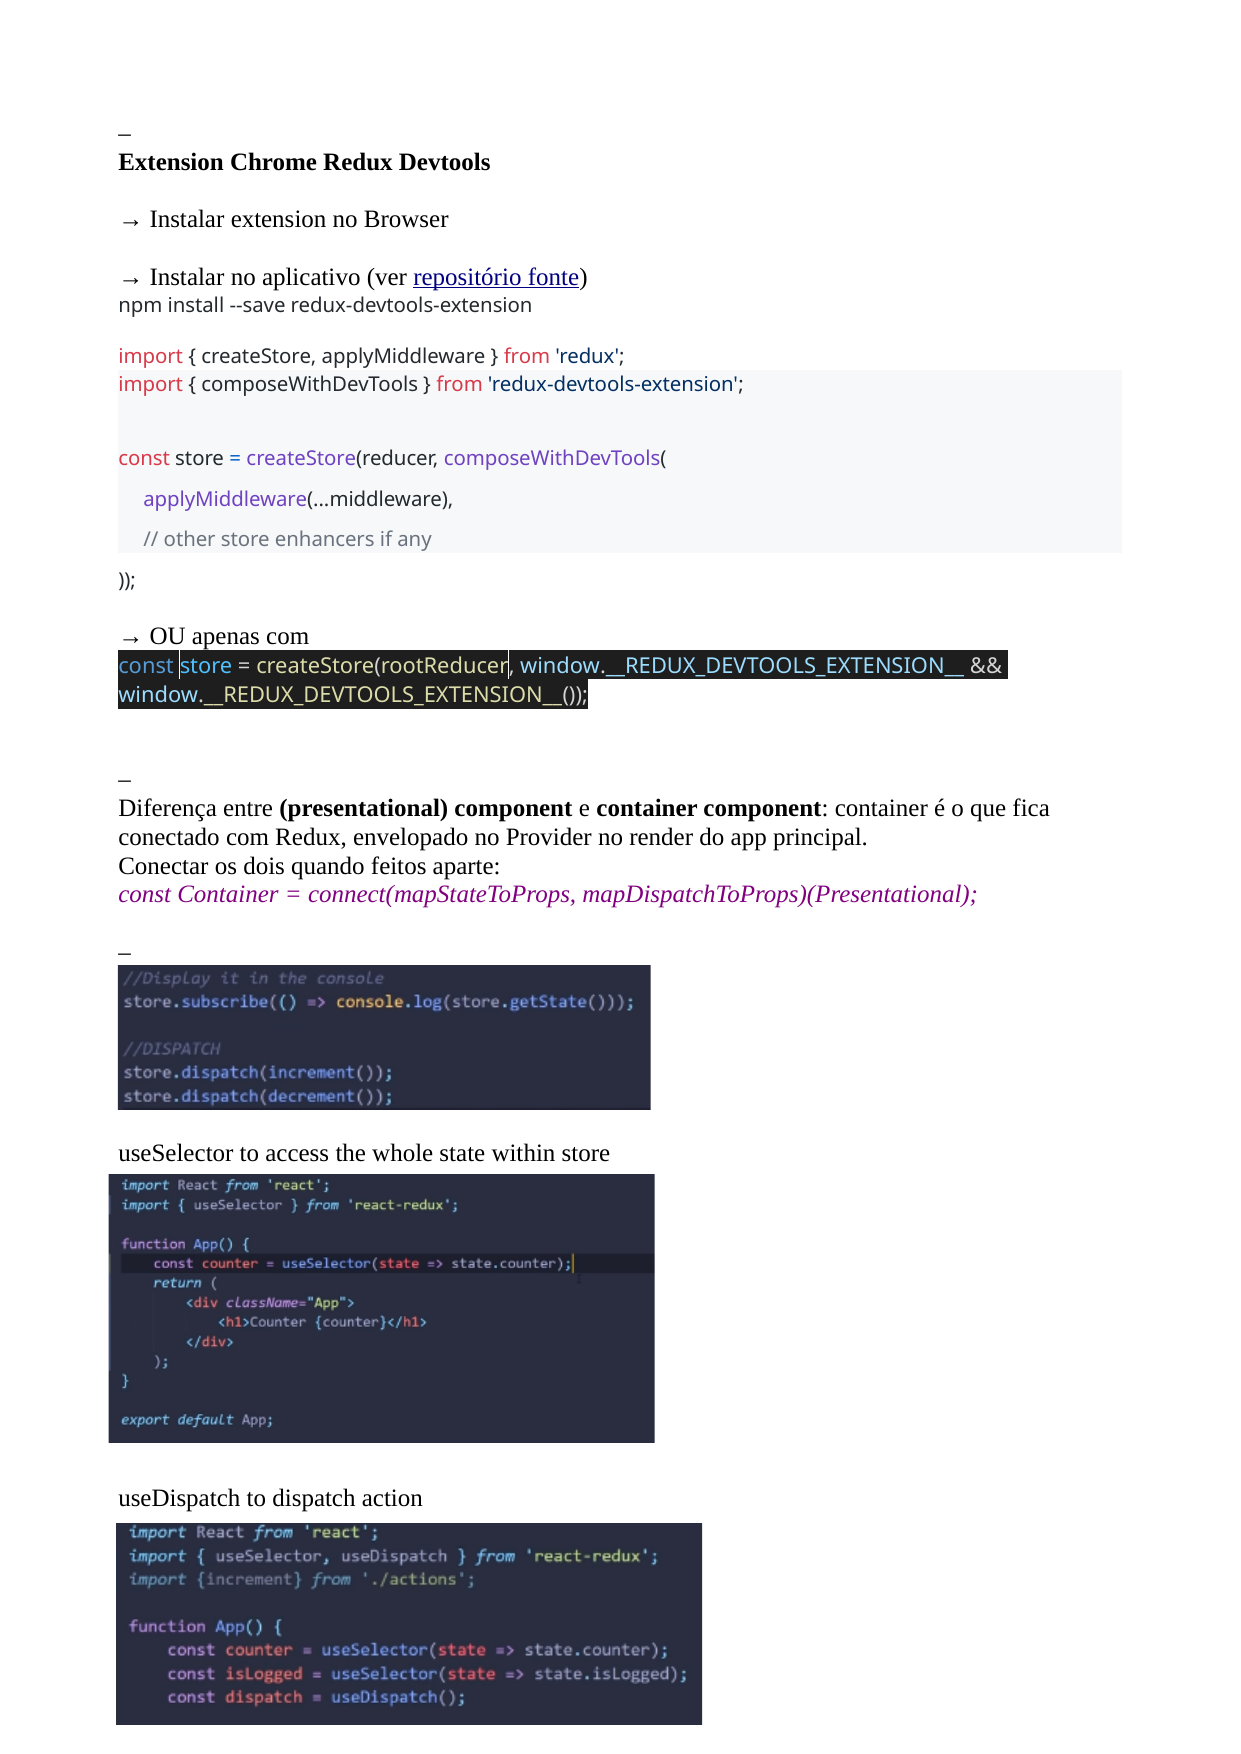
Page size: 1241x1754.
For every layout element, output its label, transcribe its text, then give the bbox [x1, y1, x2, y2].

text → Instalar extension no Browser [118, 204, 1122, 233]
text import { createStore, applyMiddleware } from 'redux'; [118, 342, 1122, 370]
text // other store enhancers if any [118, 525, 1122, 553]
text useDispatch to dispatch action [118, 1483, 1122, 1512]
text const store = createStore(rootReducer, window.__REDUX_DEVTOOLS_EXTENSION__ && window.__REDUX_DEVTOOLS_EXTENSION__()); [118, 649, 1122, 709]
text → OU apenas com [118, 621, 1122, 649]
text const store = createStore(reducer, composeWithDevTools( [118, 444, 1122, 472]
text – [118, 937, 1122, 966]
text import { composeWithDevTools } from 'redux-devtools-extension'; [118, 370, 1122, 397]
text – [118, 764, 1122, 793]
picture [117, 965, 651, 1110]
text Conectar os dois quando feitos aparte: [118, 851, 1122, 879]
text → Instalar no aplicativo (ver repositório fonte) [118, 262, 1122, 291]
text const Container = connect(mapStateToProps, mapDispatchToProps)(Presentational); [118, 879, 1122, 908]
text – [118, 118, 1122, 147]
text applyMiddleware(...middleware), [118, 484, 1122, 512]
text npm install --save redux-devtools-extension [118, 291, 1122, 318]
text )); [118, 565, 1122, 593]
picture [116, 1523, 703, 1725]
picture [108, 1174, 655, 1443]
text Extension Chrome Redux Devtools [118, 147, 1122, 176]
text Diferença entre (presentational) component e container component: container é o que fica conectado com Redux, envelopado no Provider no render do app principal. [118, 793, 1122, 851]
text useSelector to access the whole state within store [118, 1138, 1122, 1167]
